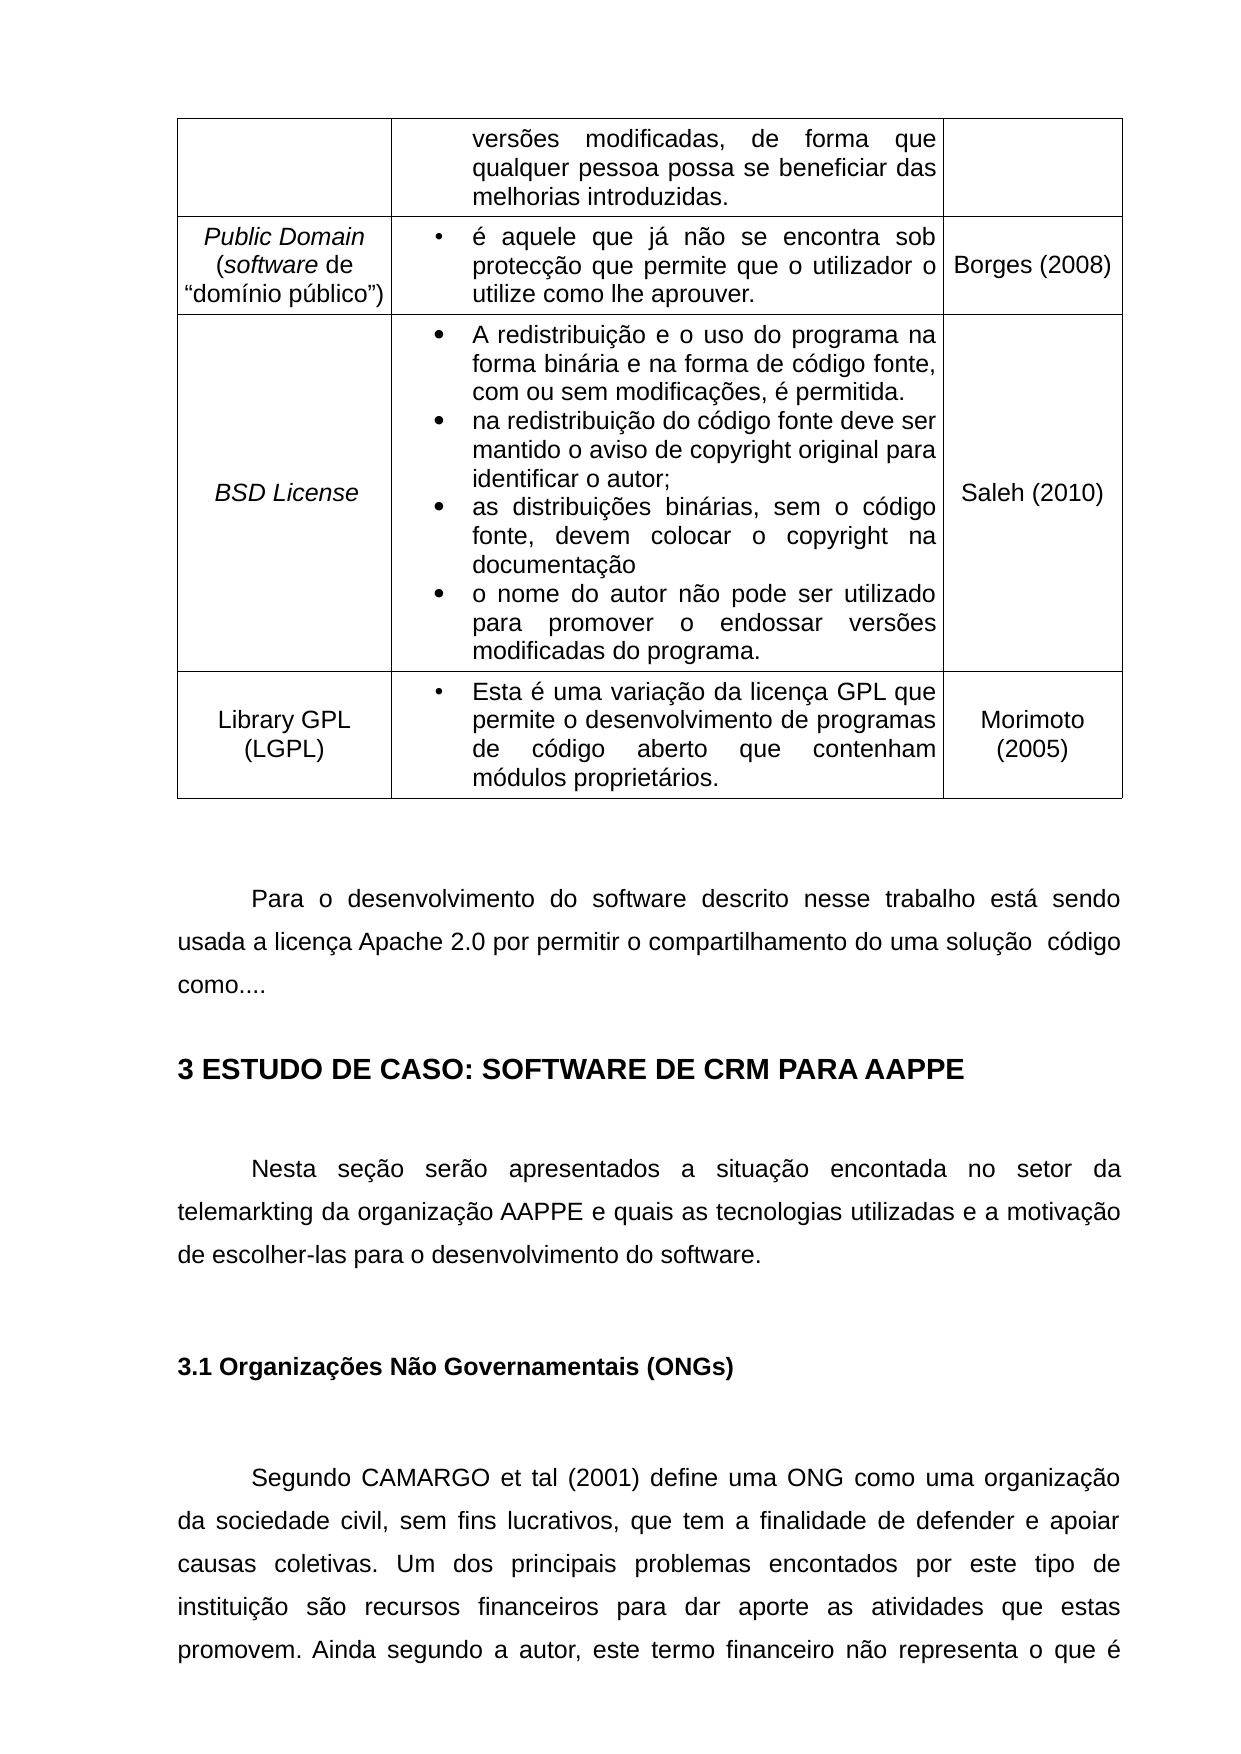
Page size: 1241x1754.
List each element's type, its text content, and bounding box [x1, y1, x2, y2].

table_cell BSD License [178, 315, 391, 671]
table_cell [178, 119, 391, 216]
table_cell versões modificadas, de forma que qualquer pessoa possa se beneficiar das melhorias introduzidas. [392, 119, 943, 216]
table_cell Saleh (2010) [944, 315, 1122, 671]
table_cell Library GPL (LGPL) [178, 672, 391, 797]
table_cell Public Domain (software de “domínio público”) [178, 217, 391, 314]
text Para o desenvolvimento do software descrito nesse trabalho está sendo usada a licença Apache 2.0 por permitir o compartilhamento do uma solução código como.... [177, 884, 1122, 999]
text Segundo CAMARGO et tal (2001) define uma ONG como uma organização da sociedade civil, sem fins lucrativos, que tem a finalidade de defender e apoiar causas coletivas. Um dos principais problemas encontados por este tipo de instituição são recursos financeiros para dar aporte as atividades que estas promovem. Ainda segundo a autor, este termo financeiro não representa o que é [177, 1463, 1122, 1664]
table_cell é aquele que já não se encontra sob protecção que permite que o utilizador o utilize como lhe aprouver. [392, 217, 943, 314]
table_cell Borges (2008) [944, 217, 1122, 314]
subtitle 3 ESTUDO DE CASO: SOFTWARE DE CRM PARA AAPPE [177, 1052, 1122, 1086]
table_cell A redistribuição e o uso do programa na forma binária e na forma de código fonte, com ou sem modificações, é permitida. na redistribuição do código fonte deve ser mantido o aviso de copyright original para identificar o autor; as distribuições binárias, sem o código fonte, devem colocar o copyright na documentação o nome do autor não pode ser utilizado para promover o endossar versões modificadas do programa. [392, 315, 943, 671]
table_cell Esta é uma variação da licença GPL que permite o desenvolvimento de programas de código aberto que contenham módulos proprietários. [392, 672, 943, 797]
text Nesta seção serão apresentados a situação encontada no setor da telemarkting da organização AAPPE e quais as tecnologias utilizadas e a motivação de escolher-las para o desenvolvimento do software. [177, 1154, 1122, 1269]
table_cell [944, 119, 1122, 216]
table_cell Morimoto (2005) [944, 672, 1122, 797]
text 3.1 Organizações Não Governamentais (ONGs) [177, 1351, 1122, 1380]
